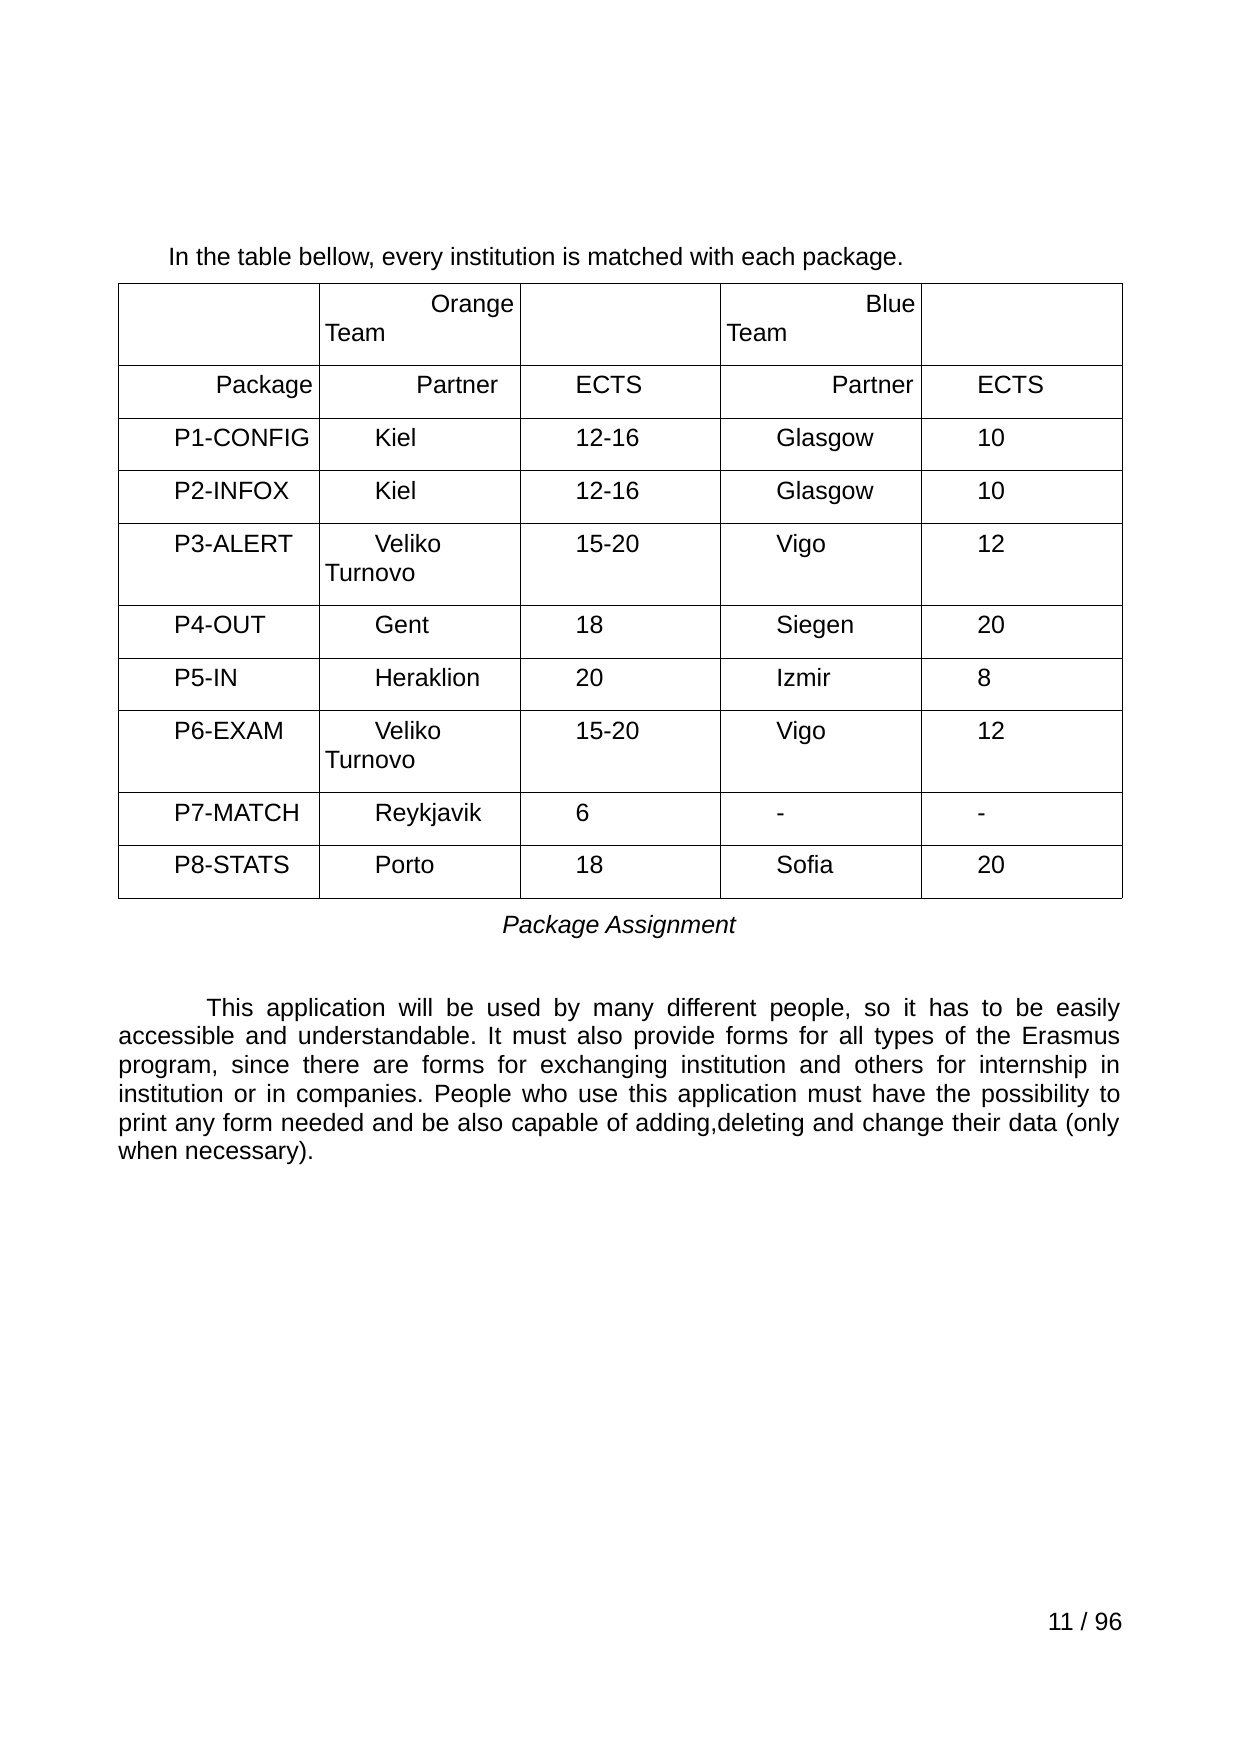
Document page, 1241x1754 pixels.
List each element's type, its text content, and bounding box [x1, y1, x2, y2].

table_cell Porto [320, 846, 520, 897]
table_cell 12 [922, 524, 1122, 605]
table_cell P8-STATS [119, 846, 319, 897]
table_cell 8 [922, 659, 1122, 710]
table_cell Kiel [320, 419, 520, 470]
table_cell 10 [922, 419, 1122, 470]
table_cell Glasgow [721, 471, 921, 523]
table_cell 12-16 [521, 471, 720, 523]
table_cell Sofia [721, 846, 921, 897]
table_cell - [721, 793, 921, 845]
table_cell Glasgow [721, 419, 921, 470]
table_cell P4-OUT [119, 606, 319, 657]
table_header Orange Team [320, 284, 520, 365]
table_cell Vigo [721, 524, 921, 605]
table_cell Reykjavik [320, 793, 520, 845]
table_cell - [922, 793, 1122, 845]
table_cell Package [119, 366, 319, 417]
table_cell 18 [521, 846, 720, 897]
table_header Blue Team [721, 284, 921, 365]
table_cell 20 [922, 606, 1122, 657]
table_cell 15-20 [521, 711, 720, 792]
table_cell P3-ALERT [119, 524, 319, 605]
table_cell Siegen [721, 606, 921, 657]
table_cell Gent [320, 606, 520, 657]
table_cell 20 [922, 846, 1122, 897]
text This application will be used by many different people, so it has to be easily accessible and understandable. It must also provide forms for all types of the Erasmus program, since there are forms for exchanging institution and others for internship in institution or in companies. People who use this application must have the possibility to print any form needed and be also capable of adding,deleting and change their data (only when necessary). [118, 993, 1122, 1165]
table_cell P5-IN [119, 659, 319, 710]
table_cell ECTS [922, 366, 1122, 417]
table_cell Kiel [320, 471, 520, 523]
text In the table bellow, every institution is matched with each package. [118, 242, 1122, 271]
table_cell P2-INFOX [119, 471, 319, 523]
table_cell 18 [521, 606, 720, 657]
table_cell Partner [721, 366, 921, 417]
table_cell Partner [320, 366, 520, 417]
table_cell Heraklion [320, 659, 520, 710]
table_cell 10 [922, 471, 1122, 523]
text Package Assignment [118, 910, 1122, 939]
table_header [521, 284, 720, 365]
table_cell 6 [521, 793, 720, 845]
table_header [119, 284, 319, 365]
table_cell ECTS [521, 366, 720, 417]
table_cell P6-EXAM [119, 711, 319, 792]
table_cell Izmir [721, 659, 921, 710]
table_cell Veliko Turnovo [320, 711, 520, 792]
table_cell 20 [521, 659, 720, 710]
table_cell Veliko Turnovo [320, 524, 520, 605]
table_cell P1-CONFIG [119, 419, 319, 470]
table_cell Vigo [721, 711, 921, 792]
table_cell 12 [922, 711, 1122, 792]
table_cell 12-16 [521, 419, 720, 470]
table_cell 15-20 [521, 524, 720, 605]
table_header [922, 284, 1122, 365]
table_cell P7-MATCH [119, 793, 319, 845]
